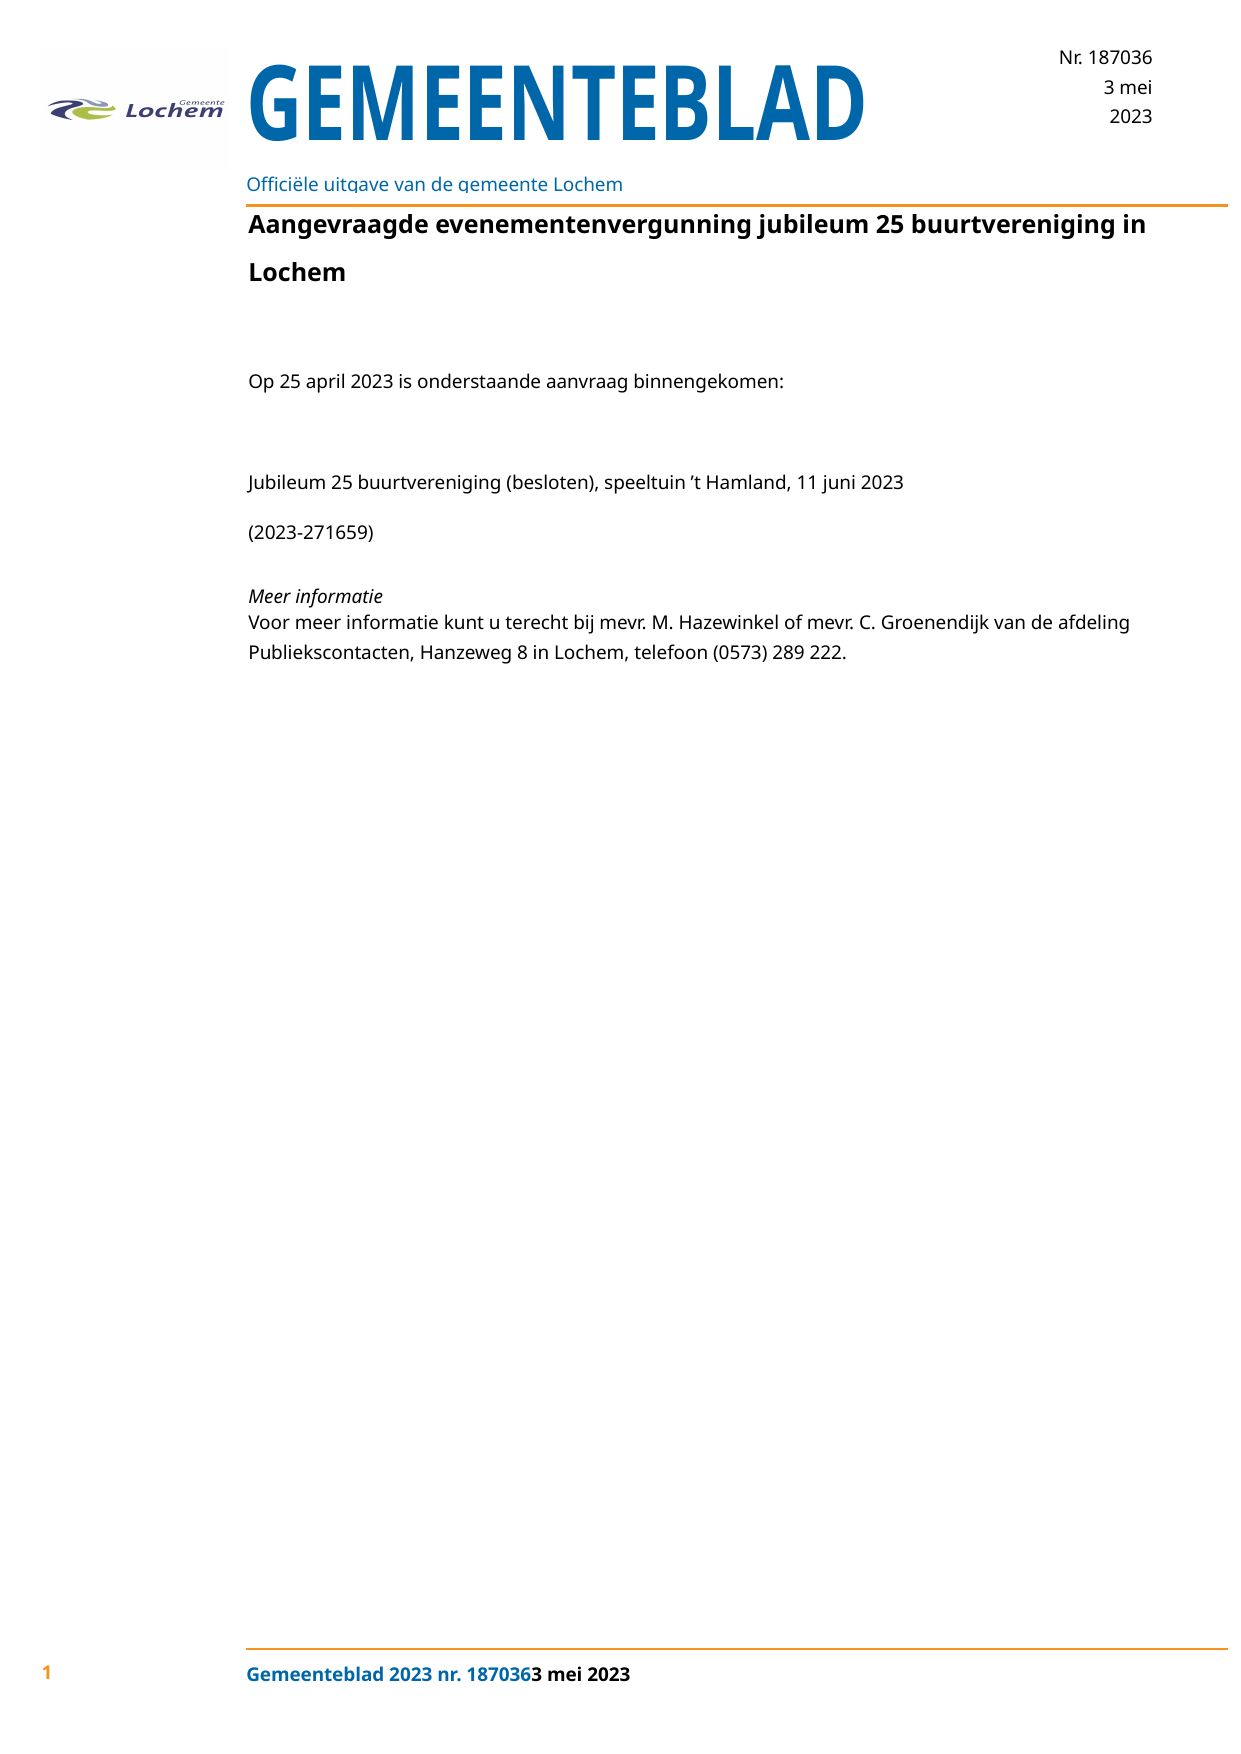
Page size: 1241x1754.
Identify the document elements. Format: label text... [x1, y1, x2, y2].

text Op 25 april 2023 is onderstaande aanvraag binnengekomen: [248, 368, 1152, 394]
picture [41, 47, 231, 172]
text Aangevraagde evenementenvergunning jubileum 25 buurtvereniging in Lochem [248, 207, 1152, 288]
text (2023-271659) [248, 519, 1152, 545]
text Voor meer informatie kunt u terecht bij mevr. M. Hazewinkel of mevr. C. Groenendijk van de afdeling Publiekscontacten, Hanzeweg 8 in Lochem, telefoon (0573) 289 222. [248, 609, 1152, 664]
text Meer informatie [248, 583, 1152, 609]
text Jubileum 25 buurtvereniging (besloten), speeltuin ’t Hamland, 11 juni 2023 [248, 469, 1152, 495]
